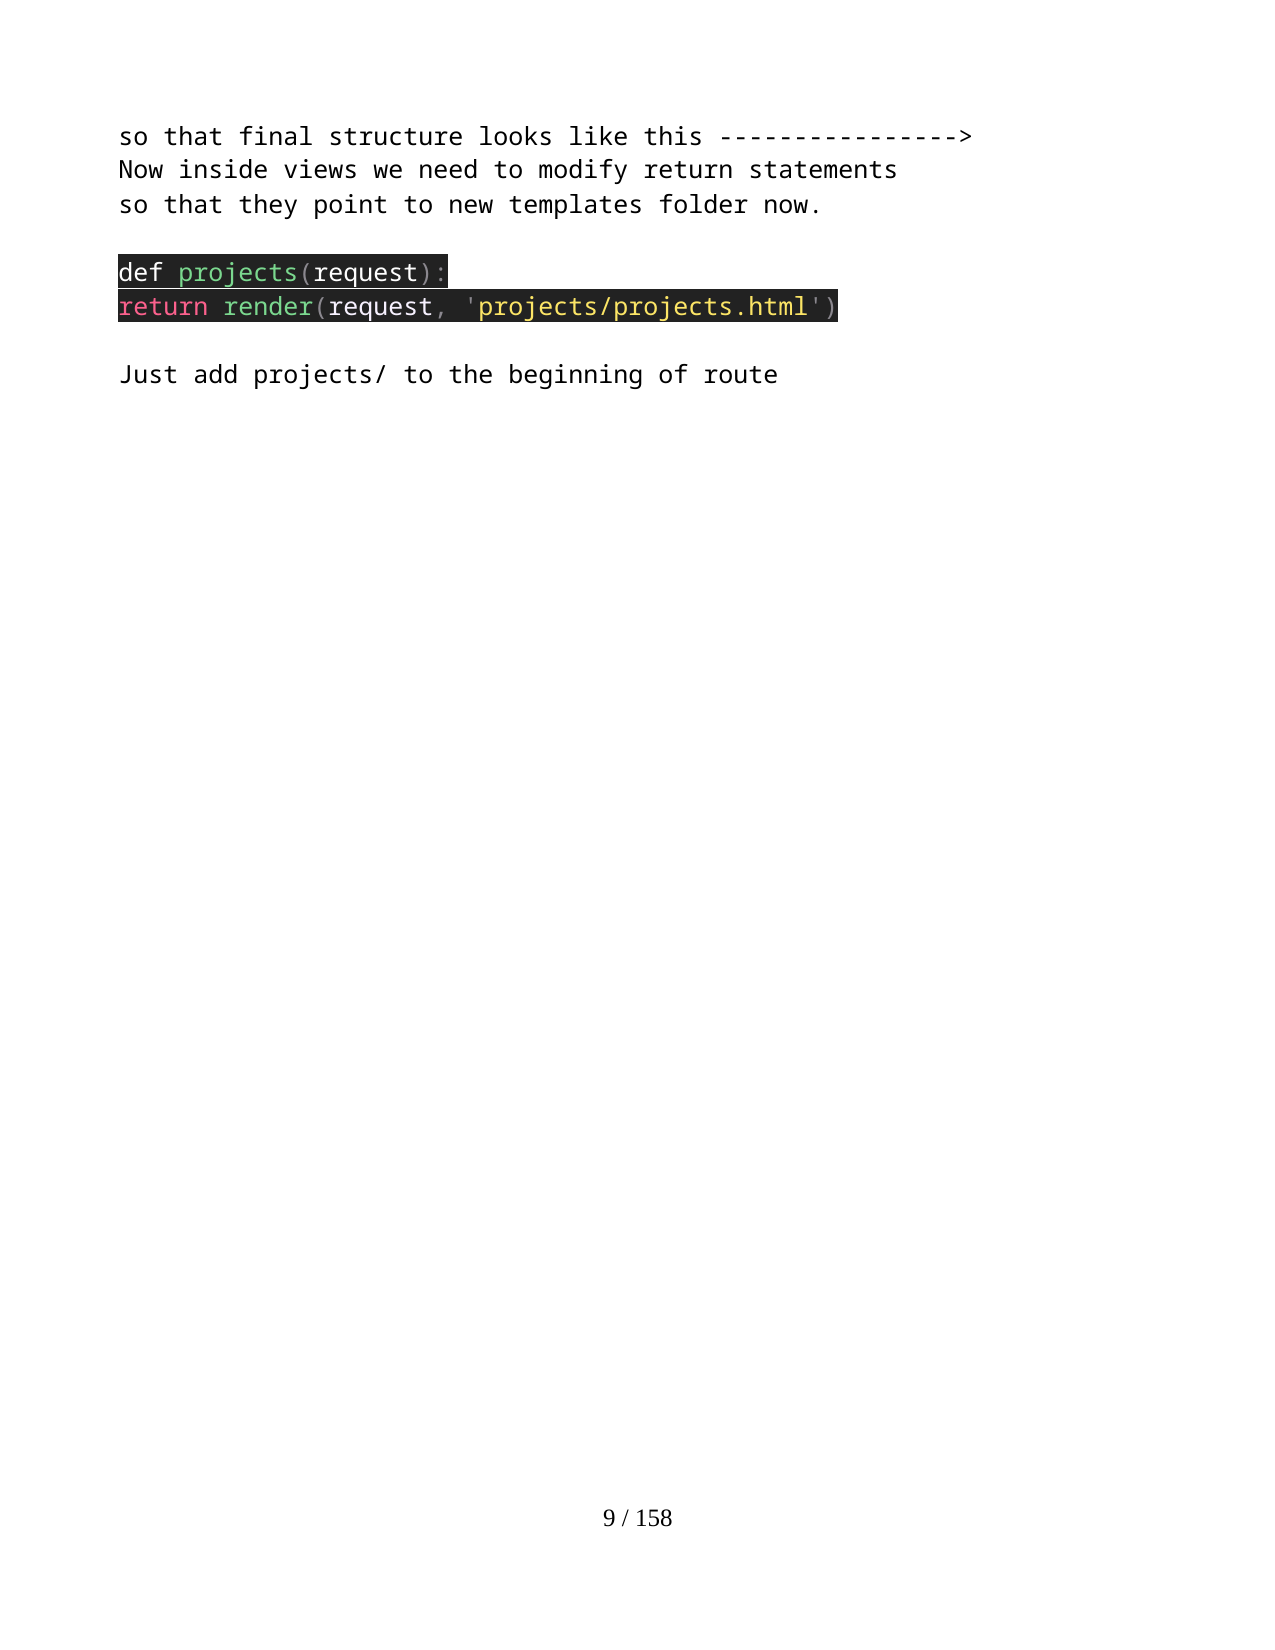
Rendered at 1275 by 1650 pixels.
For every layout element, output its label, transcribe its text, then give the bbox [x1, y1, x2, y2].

text Now inside views we need to modify return statements [118, 152, 1157, 186]
text def projects(request): [118, 254, 1157, 288]
text so that final structure looks like this ----------------> [118, 118, 1157, 152]
text return render(request, 'projects/projects.html') [118, 288, 1157, 322]
text so that they point to new templates folder now. [118, 186, 1157, 220]
text Just add projects/ to the beginning of route [118, 357, 1157, 391]
